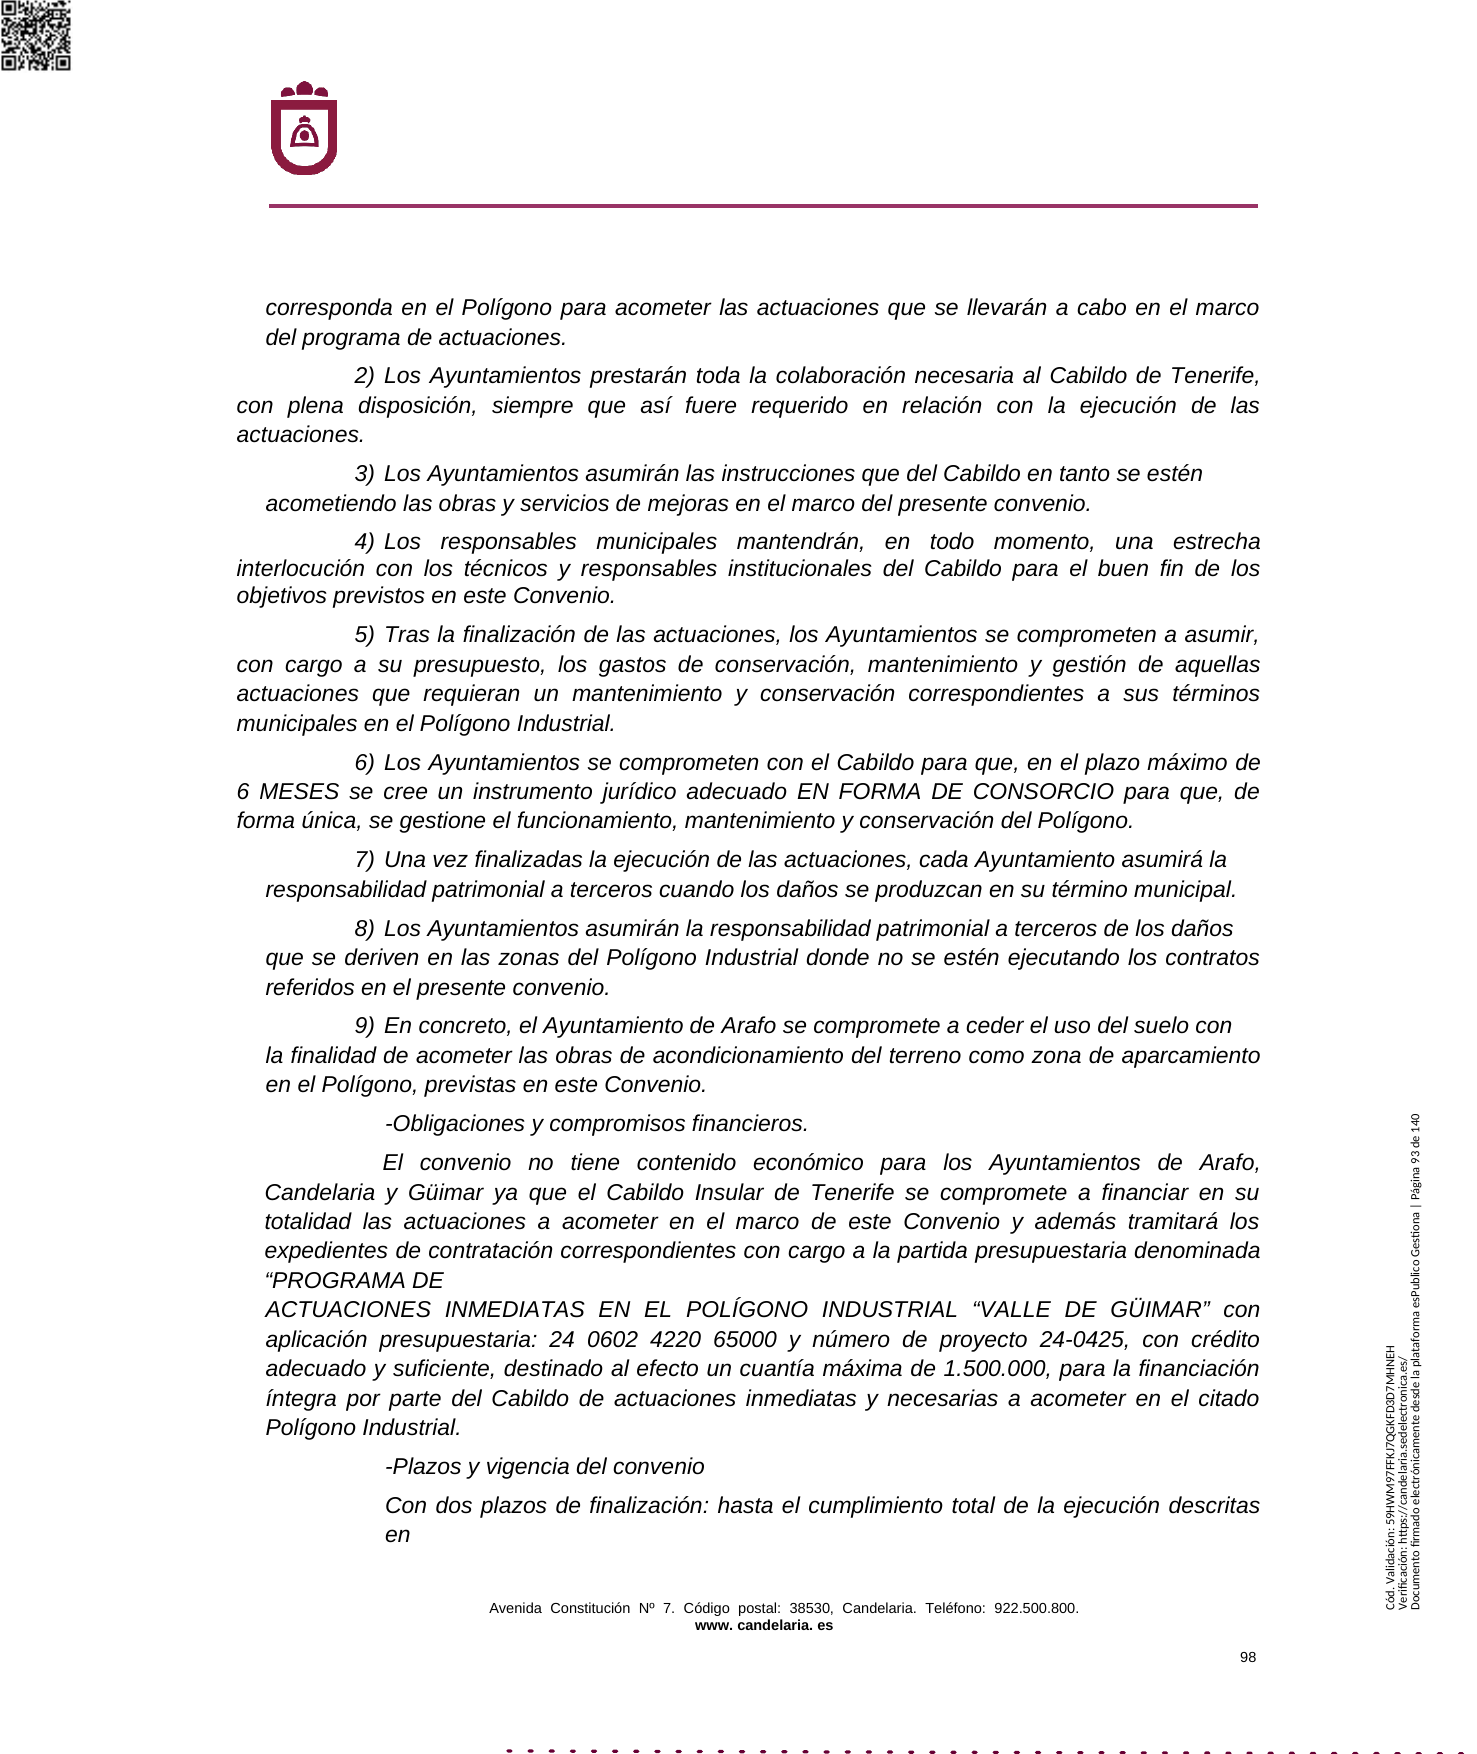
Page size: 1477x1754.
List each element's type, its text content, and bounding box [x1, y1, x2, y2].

list Los Ayuntamientos asumirán la responsabilidad patrimonial a terceros de los daños [236, 914, 1263, 941]
list En concreto, el Ayuntamiento de Arafo se compromete a ceder el uso del suelo con [236, 1012, 1263, 1039]
text la finalidad de acometer las obras de acondicionamiento del terreno como zona de aparcamiento en el Polígono, previstas en este Convenio. [265, 1042, 1263, 1098]
text que se deriven en las zonas del Polígono Industrial donde no se estén ejecutando los contratos referidos en el presente convenio. [265, 944, 1263, 1000]
text -Obligaciones y compromisos financieros. [385, 1110, 1263, 1137]
text -Plazos y vigencia del convenio [385, 1453, 1263, 1479]
list Tras la finalización de las actuaciones, los Ayuntamientos se comprometen a asumir, con cargo a su presupuesto, los gastos de conservación, mantenimiento y gestión de aquellas actuaciones que requieran un mantenimiento y conservación correspondientes a sus términos municipales en el Polígono Industrial. [236, 621, 1263, 736]
text Con dos plazos de finalización: hasta el cumplimiento total de la ejecución descritas en [385, 1492, 1263, 1548]
list Los responsables municipales mantendrán, en todo momento, una estrecha interlocución con los técnicos y responsables institucionales del Cabildo para el buen fin de los objetivos previstos en este Convenio. [236, 528, 1263, 609]
text responsabilidad patrimonial a terceros cuando los daños se produzcan en su término municipal. [265, 876, 1263, 902]
text corresponda en el Polígono para acometer las actuaciones que se llevarán a cabo en el marco del programa de actuaciones. [265, 294, 1263, 350]
list Los Ayuntamientos se comprometen con el Cabildo para que, en el plazo máximo de 6 MESES se cree un instrumento jurídico adecuado EN FORMA DE CONSORCIO para que, de forma única, se gestione el funcionamiento, mantenimiento y conservación del Polígono. [236, 748, 1263, 834]
list Los Ayuntamientos prestarán toda la colaboración necesaria al Cabildo de Tenerife, con plena disposición, siempre que así fuere requerido en relación con la ejecución de las actuaciones. [236, 362, 1263, 448]
text acometiendo las obras y servicios de mejoras en el marco del presente convenio. [265, 490, 1263, 516]
text El convenio no tiene contenido económico para los Ayuntamientos de Arafo, Candelaria y Güimar ya que el Cabildo Insular de Tenerife se compromete a financiar en su totalidad las actuaciones a acometer en el marco de este Convenio y además tramitará los expedientes de contratación correspondientes con cargo a la partida presupuestaria denominada “PROGRAMA DE [264, 1149, 1263, 1293]
list Una vez finalizadas la ejecución de las actuaciones, cada Ayuntamiento asumirá la [236, 846, 1263, 873]
text ACTUACIONES INMEDIATAS EN EL POLÍGONO INDUSTRIAL “VALLE DE GÜIMAR” con aplicación presupuestaria: 24 0602 4220 65000 y número de proyecto 24-0425, con crédito adecuado y suficiente, destinado al efecto un cuantía máxima de 1.500.000, para la financiación íntegra por parte del Cabildo de actuaciones inmediatas y necesarias a acometer en el citado Polígono Industrial. [265, 1296, 1263, 1441]
list Los Ayuntamientos asumirán las instrucciones que del Cabildo en tanto se estén [236, 460, 1263, 487]
